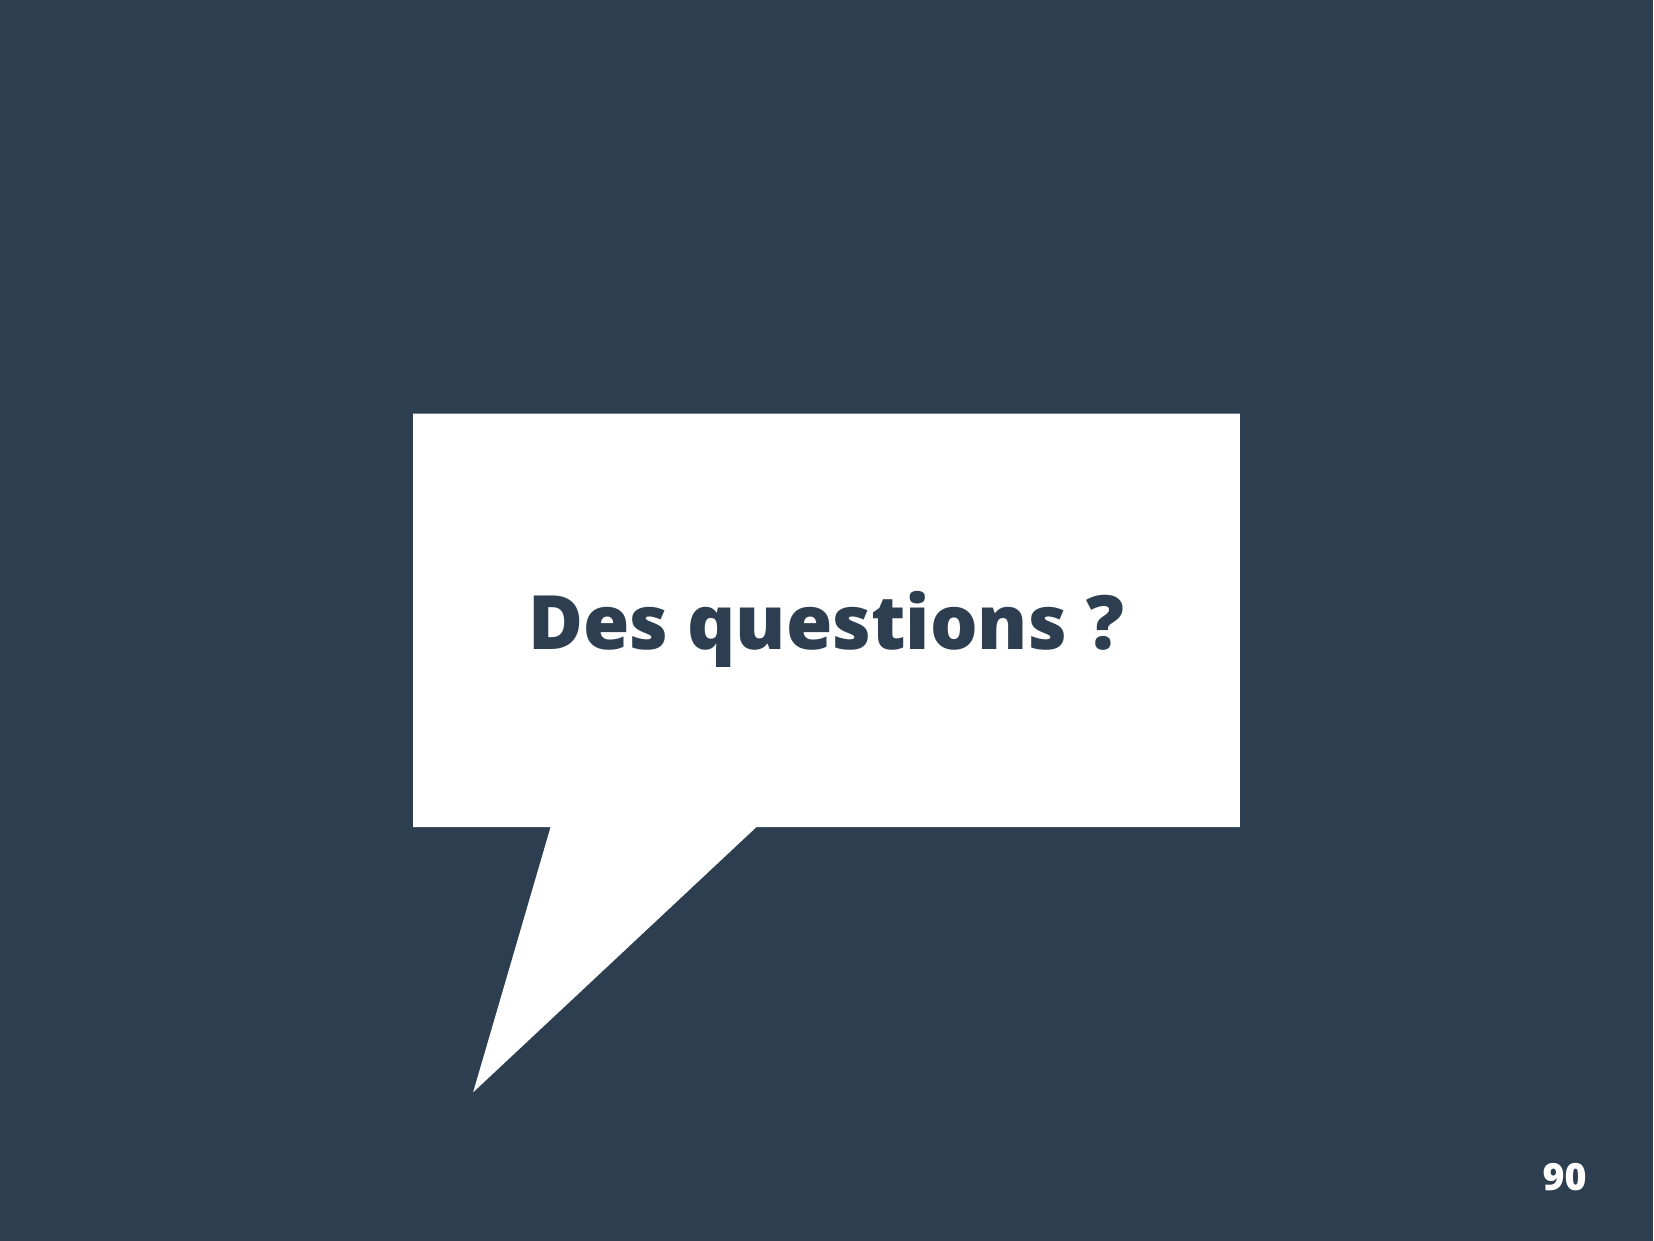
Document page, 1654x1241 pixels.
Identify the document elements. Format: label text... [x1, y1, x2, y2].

title Des questions ? [442, 443, 1211, 798]
